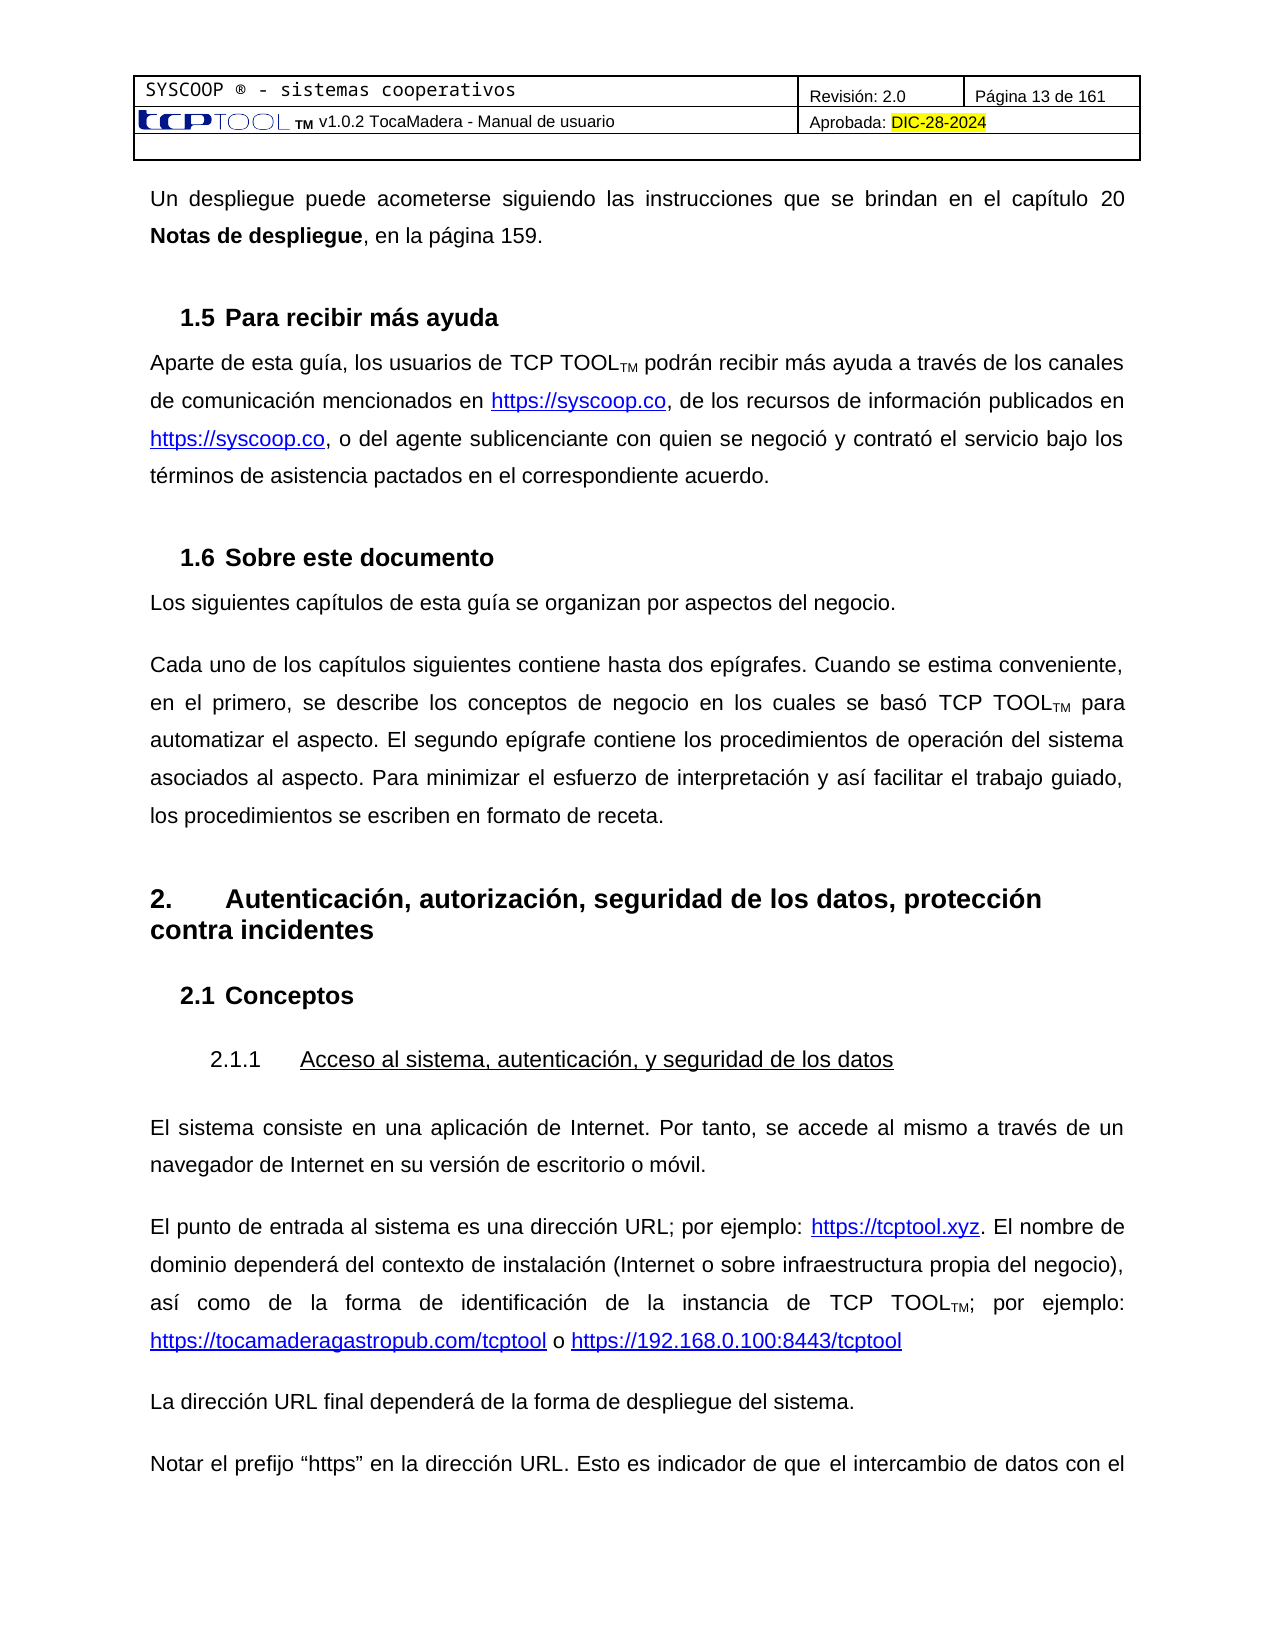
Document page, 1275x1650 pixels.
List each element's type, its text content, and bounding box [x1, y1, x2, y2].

text El sistema consiste en una aplicación de Internet. Por tanto, se accede al mismo a través de un navegador de Internet en su versión de escritorio o móvil. [150, 1114, 1125, 1177]
text Un despliegue puede acometerse siguiendo las instrucciones que se brindan en el capítulo 20 Notas de despliegue, en la página 159. [150, 186, 1125, 249]
text La dirección URL final dependerá de la forma de despliegue del sistema. [150, 1389, 1125, 1414]
text Cada uno de los capítulos siguientes contiene hasta dos epígrafes. Cuando se estima conveniente, en el primero, se describe los conceptos de negocio en los cuales se basó TCP TOOLTM para automatizar el aspecto. El segundo epígrafe contiene los procedimientos de operación del sistema asociados al aspecto. Para minimizar el esfuerzo de interpretación y así facilitar el trabajo guiado, los procedimientos se escriben en formato de receta. [150, 652, 1125, 828]
subtitle Sobre este documento [180, 543, 1125, 572]
subtitle Acceso al sistema, autenticación, y seguridad de los datos [210, 1046, 1125, 1072]
text Los siguientes capítulos de esta guía se organizan por aspectos del negocio. [150, 590, 1125, 615]
subtitle Autenticación, autorización, seguridad de los datos, protección contra incidentes [150, 883, 1125, 945]
text El punto de entrada al sistema es una dirección URL; por ejemplo: https://tcptool.xyz. El nombre de dominio dependerá del contexto de instalación (Internet o sobre infraestructura propia del negocio), así como de la forma de identificación de la instancia de TCP TOOLTM; por ejemplo: https://tocamaderagastropub.com/tcptool o https://192.168.0.100:8443/tcptool [150, 1214, 1125, 1353]
picture [138, 110, 290, 130]
text Aparte de esta guía, los usuarios de TCP TOOLTM podrán recibir más ayuda a través de los canales de comunicación mencionados en https://syscoop.co, de los recursos de información publicados en https://syscoop.co, o del agente sublicenciante con quien se negoció y contrató el servicio bajo los términos de asistencia pactados en el correspondiente acuerdo. [150, 350, 1125, 489]
text Notar el prefijo “https” en la dirección URL. Esto es indicador de que el intercambio de datos con el [150, 1451, 1125, 1476]
subtitle Conceptos [180, 981, 1125, 1010]
subtitle Para recibir más ayuda [180, 303, 1125, 332]
